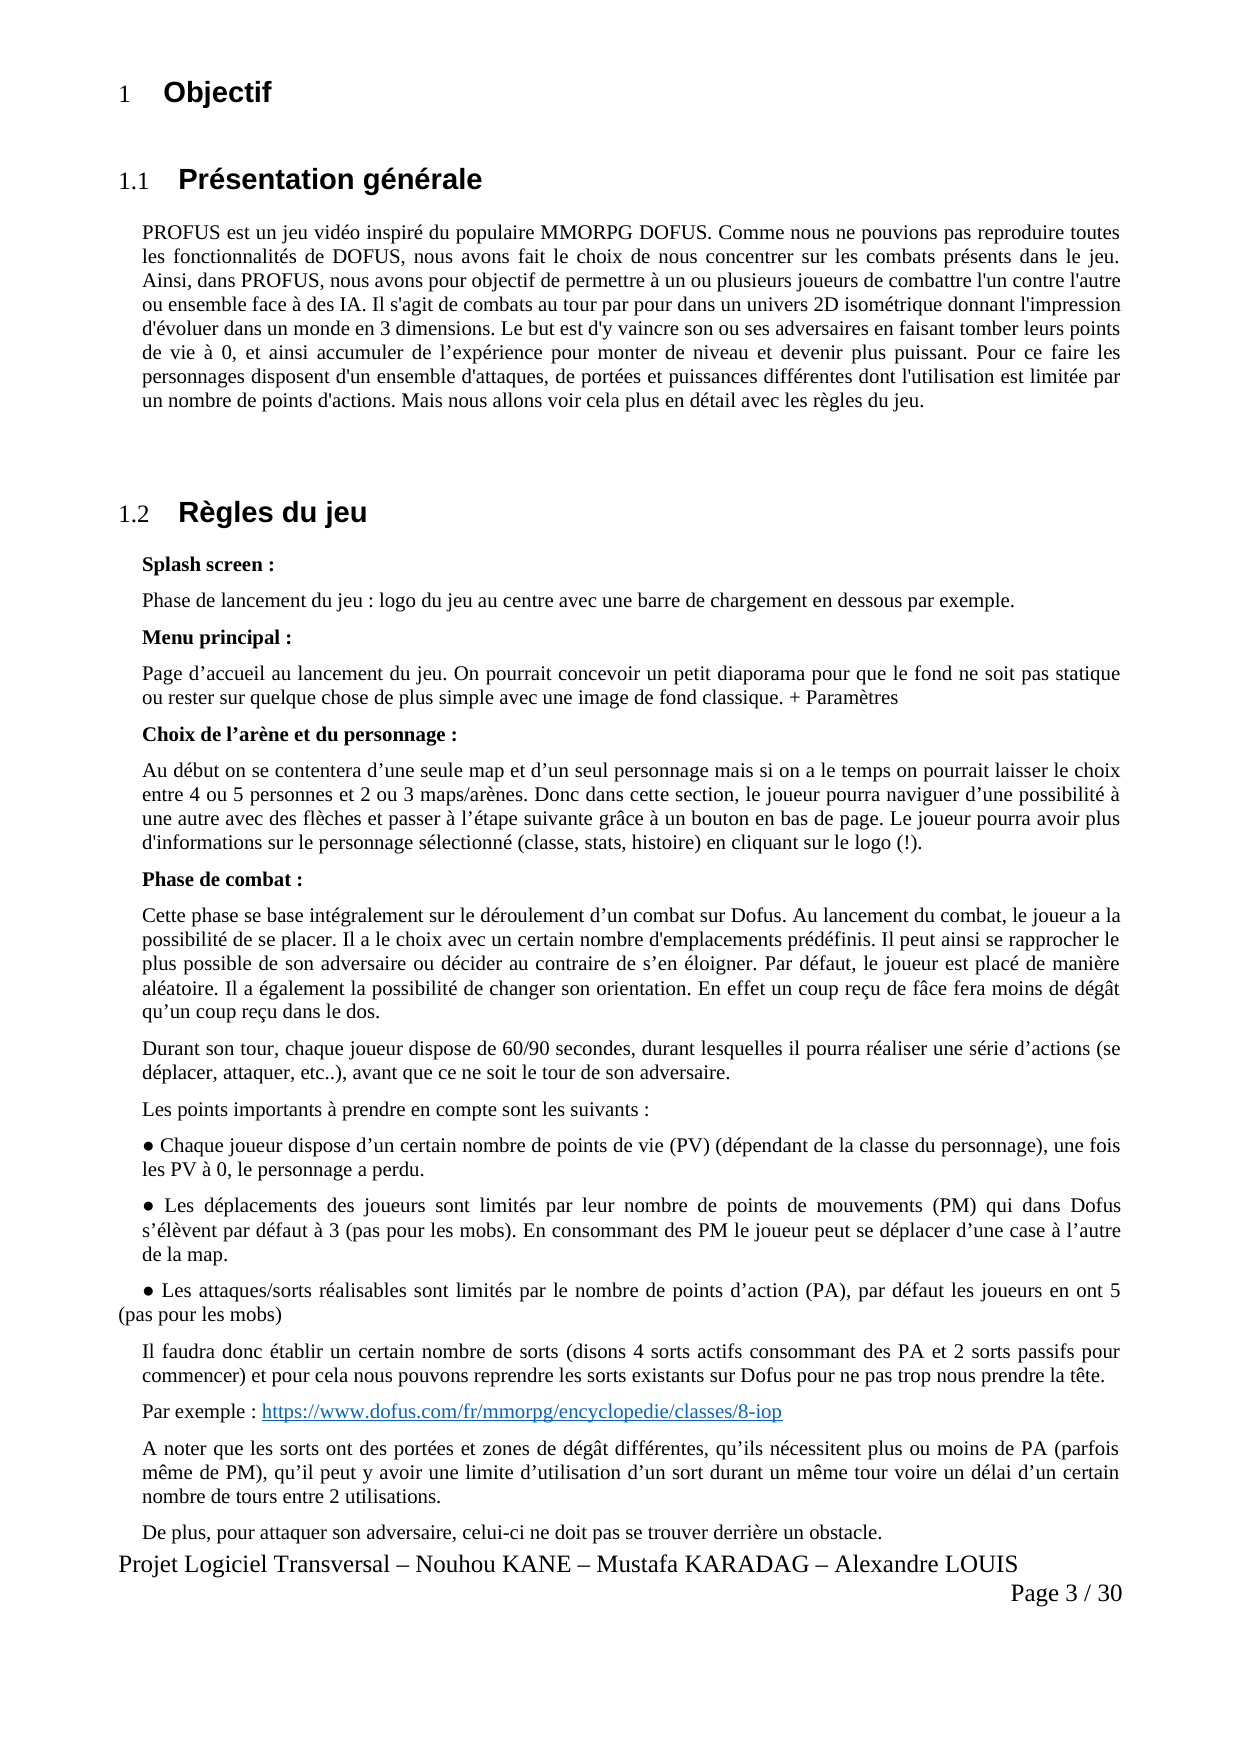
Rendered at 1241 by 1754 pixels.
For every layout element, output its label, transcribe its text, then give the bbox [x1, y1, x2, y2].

text Durant son tour, chaque joueur dispose de 60/90 secondes, durant lesquelles il pourra réaliser une série d’actions (se déplacer, attaquer, etc..), avant que ce ne soit le tour de son adversaire. [142, 1036, 1122, 1084]
text Phase de lancement du jeu : logo du jeu au centre avec une barre de chargement en dessous par exemple. [142, 588, 1122, 612]
text ● Chaque joueur dispose d’un certain nombre de points de vie (PV) (dépendant de la classe du personnage), une fois les PV à 0, le personnage a perdu. [142, 1133, 1122, 1181]
text Phase de combat : [142, 867, 1122, 891]
text Splash screen : [142, 552, 1122, 576]
text De plus, pour attaquer son adversaire, celui-ci ne doit pas se trouver derrière un obstacle. [142, 1520, 1122, 1544]
text A noter que les sorts ont des portées et zones de dégât différentes, qu’ils nécessitent plus ou moins de PA (parfois même de PM), qu’il peut y avoir une limite d’utilisation d’un sort durant un même tour voire un délai d’un certain nombre de tours entre 2 utilisations. [142, 1436, 1122, 1508]
list Objectif [118, 75, 1122, 108]
text Cette phase se base intégralement sur le déroulement d’un combat sur Dofus. Au lancement du combat, le joueur a la possibilité de se placer. Il a le choix avec un certain nombre d'emplacements prédéfinis. Il peut ainsi se rapprocher le plus possible de son adversaire ou décider au contraire de s’en éloigner. Par défaut, le joueur est placé de manière aléatoire. Il a également la possibilité de changer son orientation. En effet un coup reçu de fâce fera moins de dégât qu’un coup reçu dans le dos. [142, 903, 1122, 1023]
text Par exemple : https://www.dofus.com/fr/mmorpg/encyclopedie/classes/8-iop [142, 1399, 1122, 1423]
text Choix de l’arène et du personnage : [142, 722, 1122, 746]
text Page d’accueil au lancement du jeu. On pourrait concevoir un petit diaporama pour que le fond ne soit pas statique ou rester sur quelque chose de plus simple avec une image de fond classique. + Paramètres [142, 661, 1122, 709]
text PROFUS est un jeu vidéo inspiré du populaire MMORPG DOFUS. Comme nous ne pouvions pas reproduire toutes les fonctionnalités de DOFUS, nous avons fait le choix de nous concentrer sur les combats présents dans le jeu. Ainsi, dans PROFUS, nous avons pour objectif de permettre à un ou plusieurs joueurs de combattre l'un contre l'autre ou ensemble face à des IA. Il s'agit de combats au tour par pour dans un univers 2D isométrique donnant l'impression d'évoluer dans un monde en 3 dimensions. Le but est d'y vaincre son ou ses adversaires en faisant tomber leurs points de vie à 0, et ainsi accumuler de l’expérience pour monter de niveau et devenir plus puissant. Pour ce faire les personnages disposent d'un ensemble d'attaques, de portées et puissances différentes dont l'utilisation est limitée par un nombre de points d'actions. Mais nous allons voir cela plus en détail avec les règles du jeu. [142, 219, 1122, 412]
text ● Les attaques/sorts réalisables sont limités par le nombre de points d’action (PA), par défaut les joueurs en ont 5 (pas pour les mobs) [118, 1278, 1122, 1326]
text Menu principal : [142, 625, 1122, 649]
text Au début on se contentera d’une seule map et d’un seul personnage mais si on a le temps on pourrait laisser le choix entre 4 ou 5 personnes et 2 ou 3 maps/arènes. Donc dans cette section, le joueur pourra naviguer d’une possibilité à une autre avec des flèches et passer à l’étape suivante grâce à un bouton en bas de page. Le joueur pourra avoir plus d'informations sur le personnage sélectionné (classe, stats, histoire) en cliquant sur le logo (!). [142, 758, 1122, 854]
text Les points importants à prendre en compte sont les suivants : [142, 1096, 1122, 1121]
list Présentation générale [118, 162, 1122, 196]
list Règles du jeu [118, 494, 1122, 528]
text ● Les déplacements des joueurs sont limités par leur nombre de points de mouvements (PM) qui dans Dofus s’élèvent par défaut à 3 (pas pour les mobs). En consommant des PM le joueur peut se déplacer d’une case à l’autre de la map. [142, 1193, 1122, 1266]
text Il faudra donc établir un certain nombre de sorts (disons 4 sorts actifs consommant des PA et 2 sorts passifs pour commencer) et pour cela nous pouvons reprendre les sorts existants sur Dofus pour ne pas trop nous prendre la tête. [142, 1338, 1122, 1387]
